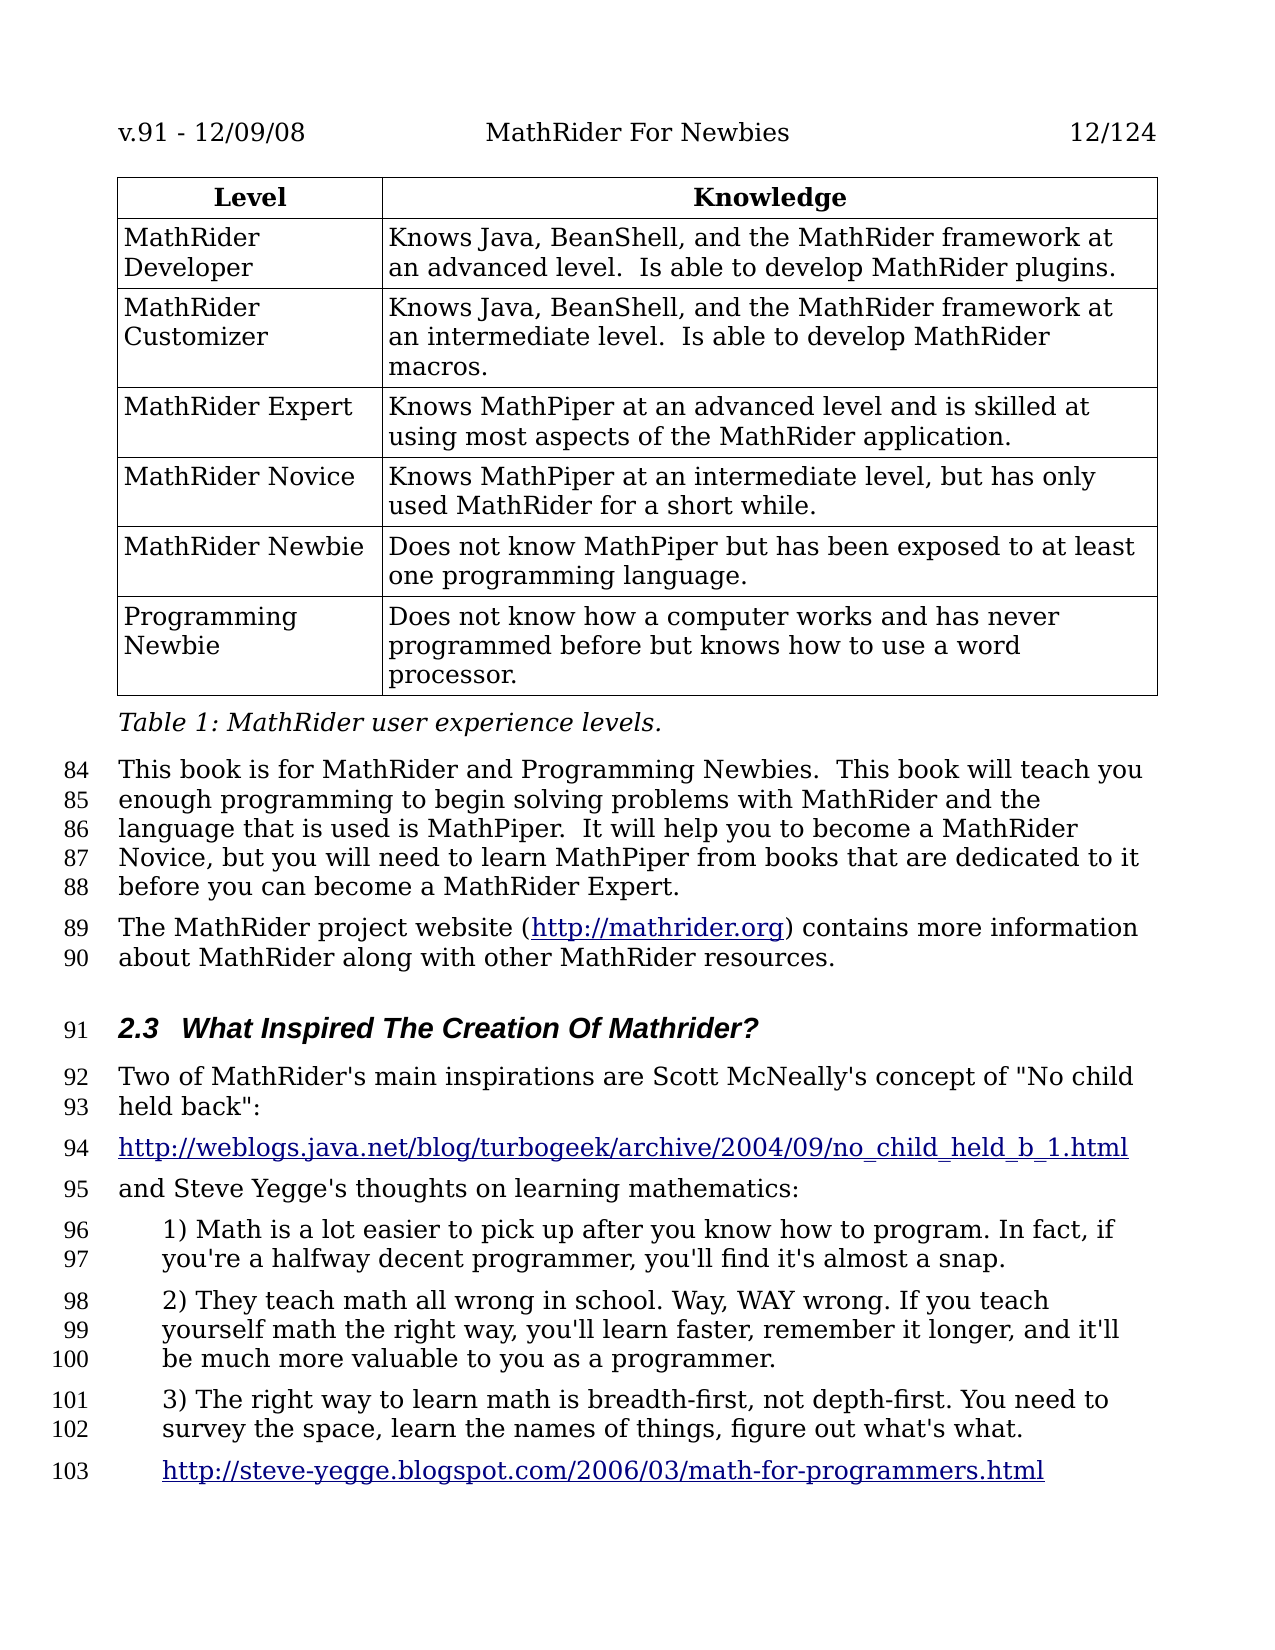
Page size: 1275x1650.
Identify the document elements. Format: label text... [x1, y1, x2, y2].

table_cell Knows Java, BeanShell, and the MathRider framework at an advanced level. Is able to develop MathRider plugins. [383, 219, 1157, 288]
subtitle What Inspired The Creation Of Mathrider? [118, 1011, 1157, 1044]
table_cell MathRider Customizer [118, 289, 382, 387]
table_cell Knows Java, BeanShell, and the MathRider framework at an intermediate level. Is able to develop MathRider macros. [383, 289, 1157, 387]
text Table 1: MathRider user experience levels. [118, 708, 1157, 737]
table_cell Knows MathPiper at an advanced level and is skilled at using most aspects of the MathRider application. [383, 388, 1157, 457]
text Two of MathRider's main inspirations are Scott McNeally's concept of "No child held back": [118, 1063, 1157, 1121]
table_header Level [118, 178, 382, 218]
table_cell Knows MathPiper at an intermediate level, but has only used MathRider for a short while. [383, 458, 1157, 526]
table_cell MathRider Expert [118, 388, 382, 457]
text 3) The right way to learn math is breadth-first, not depth-first. You need to survey the space, learn the names of things, figure out what's what. [162, 1386, 1157, 1444]
table_cell Does not know how a computer works and has never programmed before but knows how to use a word processor. [383, 597, 1157, 695]
text http://steve-yegge.blogspot.com/2006/03/math-for-programmers.html [162, 1456, 1157, 1485]
table_cell Does not know MathPiper but has been exposed to at least one programming language. [383, 527, 1157, 596]
text http://weblogs.java.net/blog/turbogeek/archive/2004/09/no_child_held_b_1.html [118, 1133, 1157, 1162]
table_cell Programming Newbie [118, 597, 382, 695]
table_cell MathRider Novice [118, 458, 382, 526]
table_cell MathRider Developer [118, 219, 382, 288]
text 2) They teach math all wrong in school. Way, WAY wrong. If you teach yourself math the right way, you'll learn faster, remember it longer, and it'll be much more valuable to you as a programmer. [162, 1286, 1157, 1373]
text The MathRider project website (http://mathrider.org) contains more information about MathRider along with other MathRider resources. [118, 914, 1157, 972]
text This book is for MathRider and Programming Newbies. This book will teach you enough programming to begin solving problems with MathRider and the language that is used is MathPiper. It will help you to become a MathRider Novice, but you will need to learn MathPiper from books that are dedicated to it before you can become a MathRider Expert. [118, 756, 1157, 902]
table_cell MathRider Newbie [118, 527, 382, 596]
text 1) Math is a lot easier to pick up after you know how to program. In fact, if you're a halfway decent programmer, you'll find it's almost a snap. [162, 1216, 1157, 1274]
table_header Knowledge [383, 178, 1157, 218]
text and Steve Yegge's thoughts on learning mathematics: [118, 1174, 1157, 1203]
